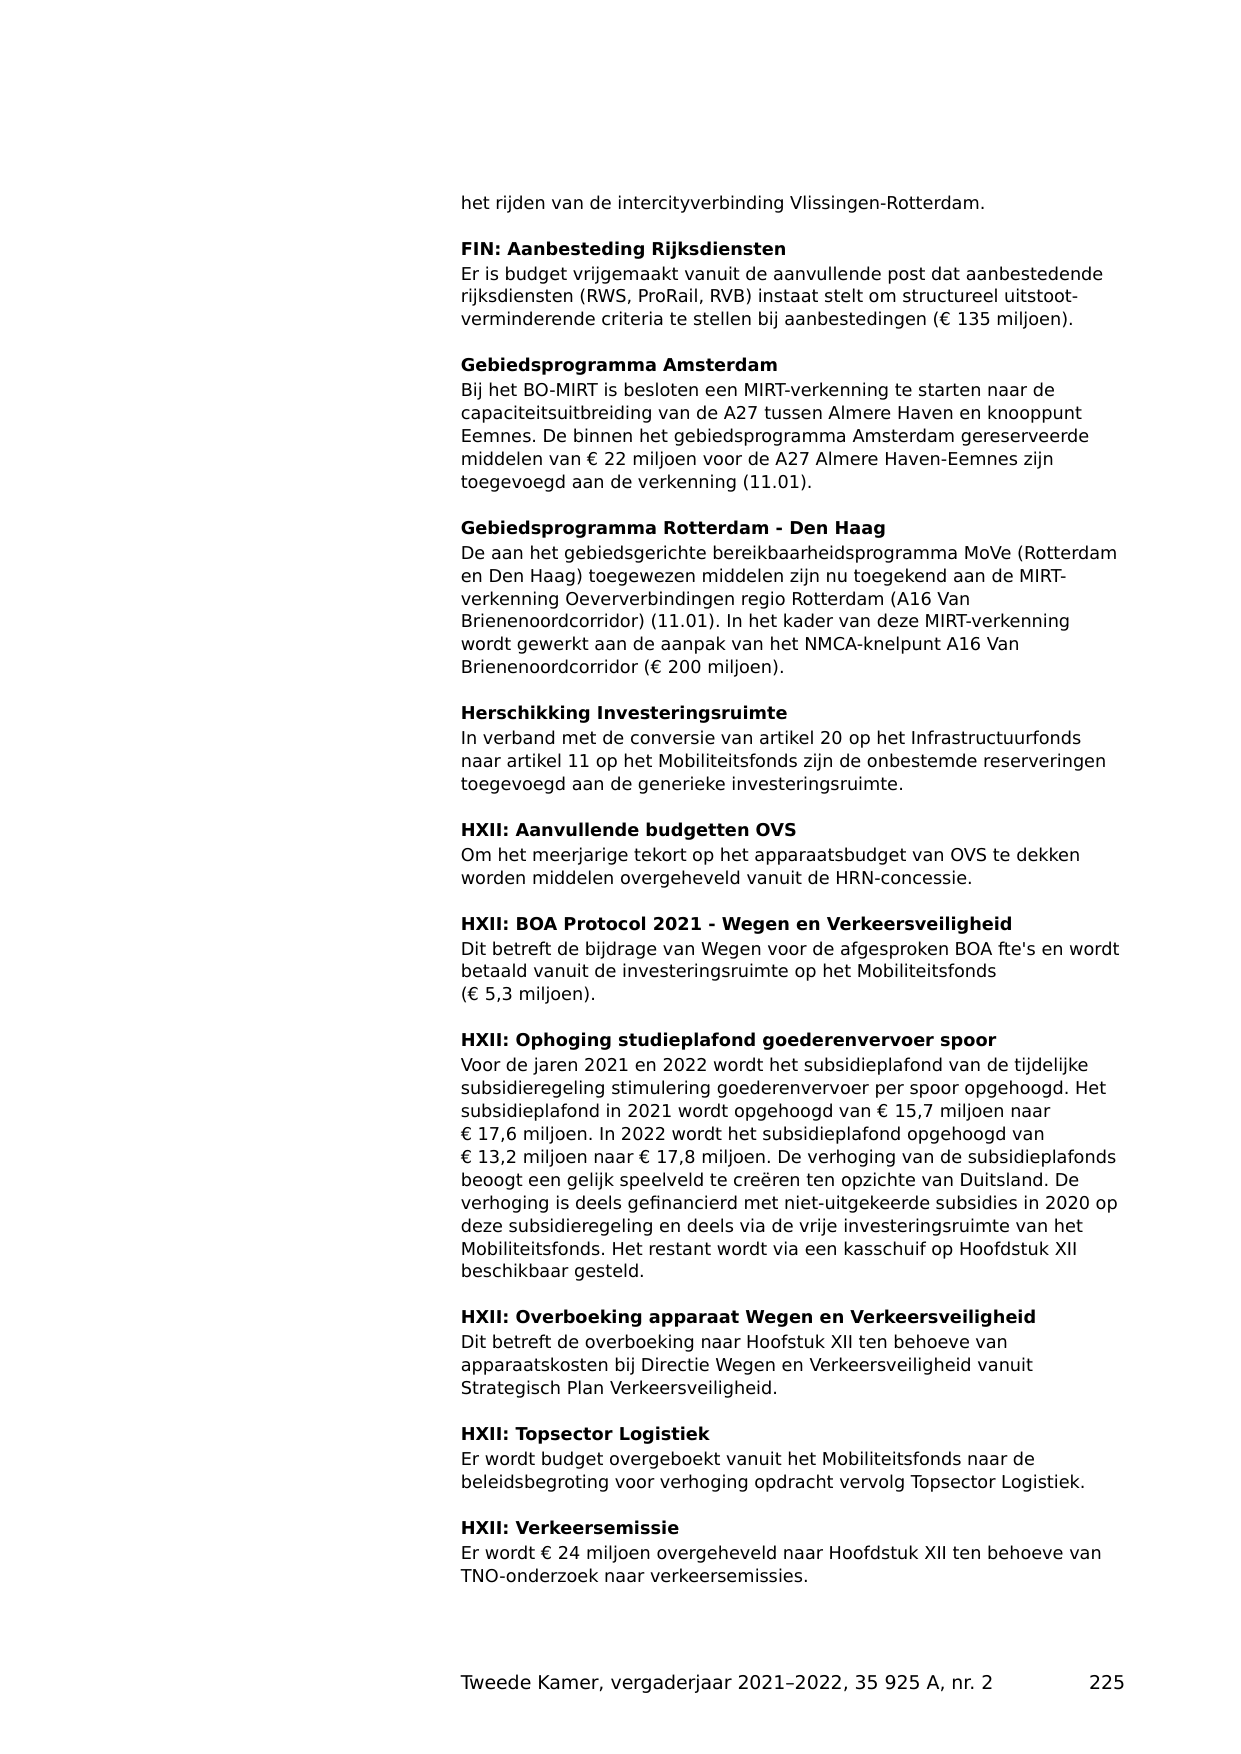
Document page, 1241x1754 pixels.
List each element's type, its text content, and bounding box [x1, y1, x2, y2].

text FIN: Aanbesteding Rijksdiensten [461, 237, 1125, 259]
text De aan het gebiedsgerichte bereikbaarheidsprogramma MoVe (Rotterdam en Den Haag) toegewezen middelen zijn nu toegekend aan de MIRT-verkenning Oeververbindingen regio Rotterdam (A16 Van Brienenoordcorridor) (11.01). In het kader van deze MIRT-verkenning wordt gewerkt aan de aanpak van het NMCA-knelpunt A16 Van Brienenoordcorridor (€ 200 miljoen). [461, 541, 1125, 678]
text HXII: Overboeking apparaat Wegen en Verkeersveiligheid [461, 1305, 1125, 1328]
text Er wordt € 24 miljoen overgeheveld naar Hoofdstuk XII ten behoeve van TNO-onderzoek naar verkeersemissies. [461, 1541, 1125, 1587]
text HXII: Ophoging studieplafond goederenvervoer spoor [461, 1028, 1125, 1051]
text HXII: BOA Protocol 2021 - Wegen en Verkeersveiligheid [461, 912, 1125, 934]
text Er is budget vrijgemaakt vanuit de aanvullende post dat aanbestedende rijksdiensten (RWS, ProRail, RVB) instaat stelt om structureel uitstoot-verminderende criteria te stellen bij aanbestedingen (€ 135 miljoen). [461, 262, 1125, 330]
text HXII: Topsector Logistiek [461, 1422, 1125, 1445]
text HXII: Verkeersemissie [461, 1516, 1125, 1539]
text Dit betreft de overboeking naar Hoofstuk XII ten behoeve van apparaatskosten bij Directie Wegen en Verkeersveiligheid vanuit Strategisch Plan Verkeersveiligheid. [461, 1330, 1125, 1399]
text Dit betreft de bijdrage van Wegen voor de afgesproken BOA fte's en wordt betaald vanuit de investeringsruimte op het Mobiliteitsfonds (€ 5,3 miljoen). [461, 937, 1125, 1005]
text Voor de jaren 2021 en 2022 wordt het subsidieplafond van de tijdelijke subsidieregeling stimulering goederenvervoer per spoor opgehoogd. Het subsidieplafond in 2021 wordt opgehoogd van € 15,7 miljoen naar € 17,6 miljoen. In 2022 wordt het subsidieplafond opgehoogd van € 13,2 miljoen naar € 17,8 miljoen. De verhoging van de subsidieplafonds beoogt een gelijk speelveld te creëren ten opzichte van Duitsland. De verhoging is deels gefinancierd met niet-uitgekeerde subsidies in 2020 op deze subsidieregeling en deels via de vrije investeringsruimte van het Mobiliteitsfonds. Het restant wordt via een kasschuif op Hoofdstuk XII beschikbaar gesteld. [461, 1053, 1125, 1282]
text HXII: Aanvullende budgetten OVS [461, 818, 1125, 841]
text In verband met de conversie van artikel 20 op het Infrastructuurfonds naar artikel 11 op het Mobiliteitsfonds zijn de onbestemde reserveringen toegevoegd aan de generieke investeringsruimte. [461, 726, 1125, 795]
text Gebiedsprogramma Amsterdam [461, 353, 1125, 376]
text het rijden van de intercityverbinding Vlissingen-Rotterdam. [461, 191, 1125, 214]
text Er wordt budget overgeboekt vanuit het Mobiliteitsfonds naar de beleidsbegroting voor verhoging opdracht vervolg Topsector Logistiek. [461, 1447, 1125, 1493]
text Bij het BO-MIRT is besloten een MIRT-verkenning te starten naar de capaciteitsuitbreiding van de A27 tussen Almere Haven en knooppunt Eemnes. De binnen het gebiedsprogramma Amsterdam gereserveerde middelen van € 22 miljoen voor de A27 Almere Haven-Eemnes zijn toegevoegd aan de verkenning (11.01). [461, 378, 1125, 493]
text Herschikking Investeringsruimte [461, 701, 1125, 724]
text Gebiedsprogramma Rotterdam - Den Haag [461, 516, 1125, 539]
text Om het meerjarige tekort op het apparaatsbudget van OVS te dekken worden middelen overgeheveld vanuit de HRN-concessie. [461, 843, 1125, 889]
